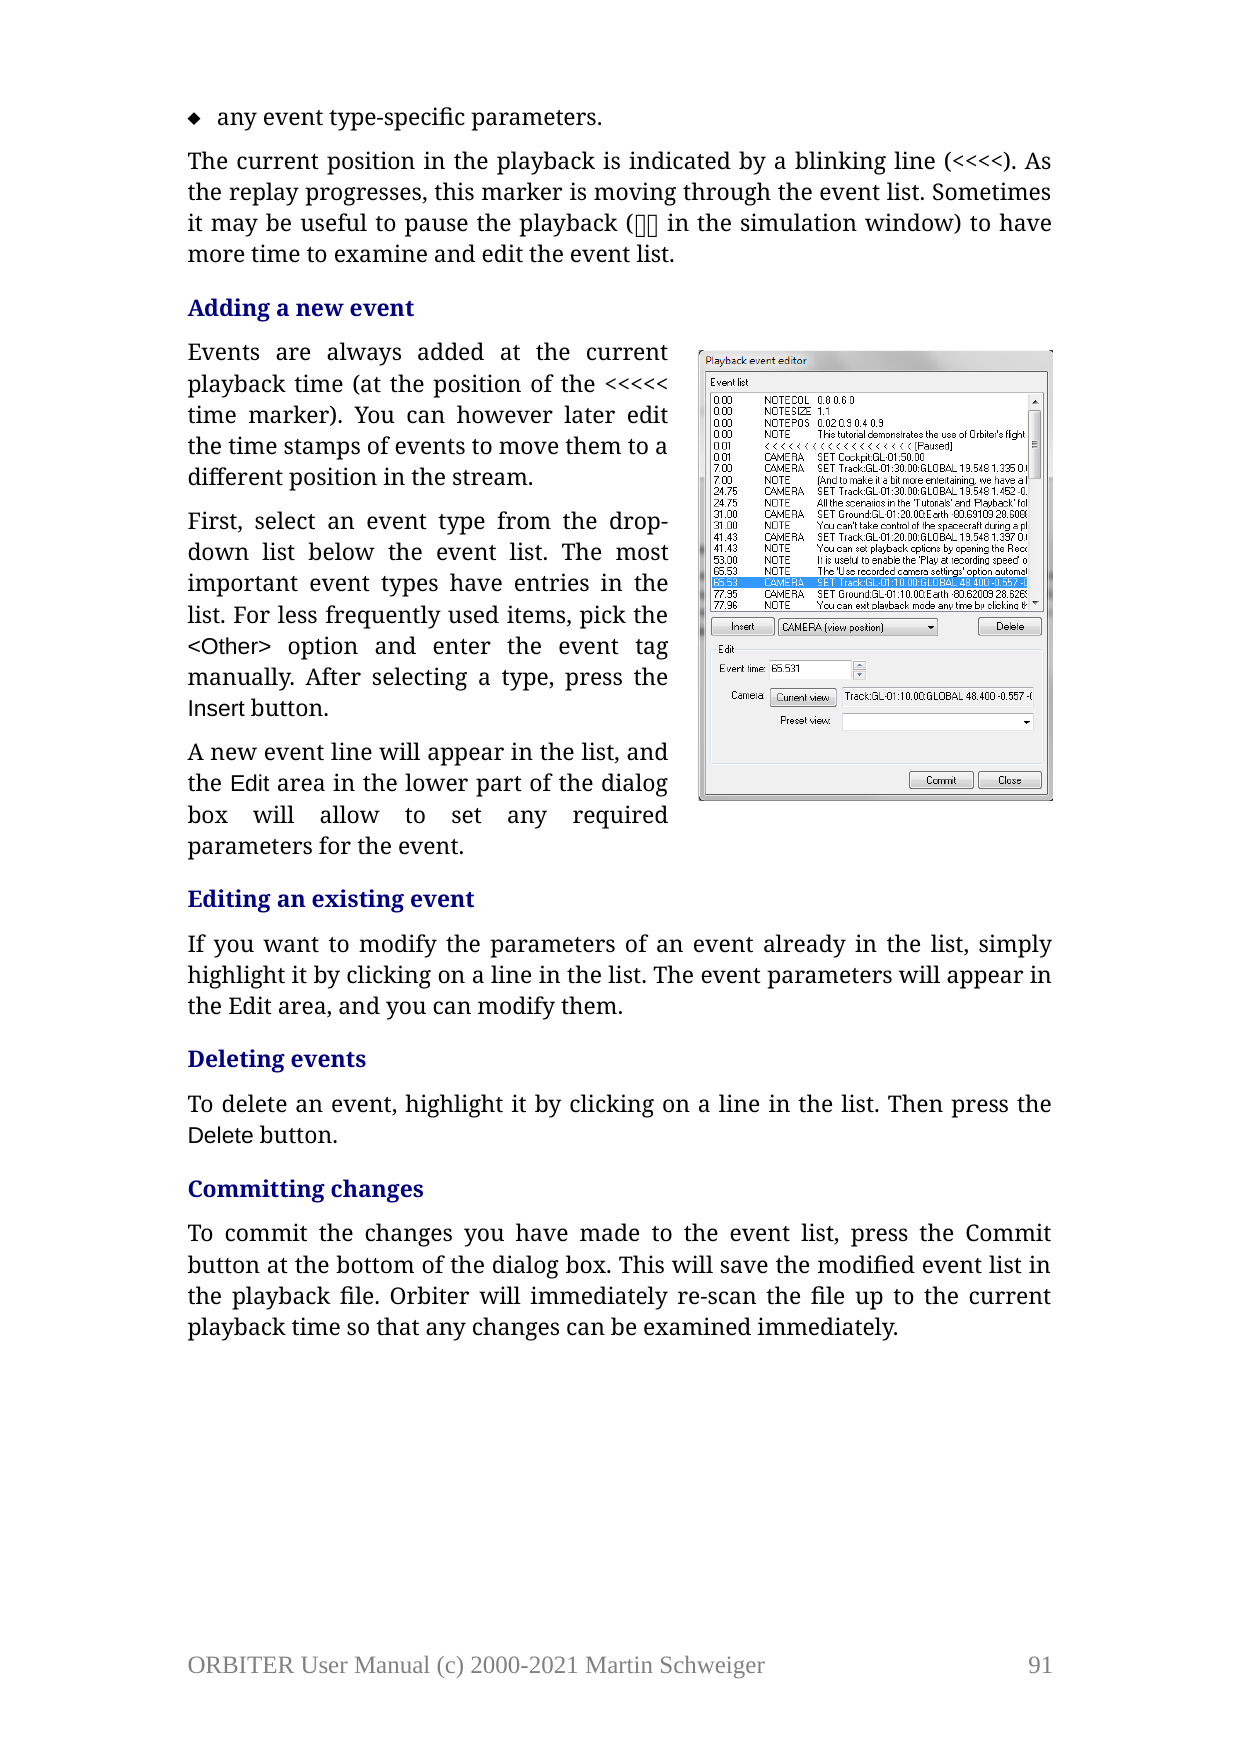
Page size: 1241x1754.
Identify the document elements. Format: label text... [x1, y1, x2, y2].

subtitle Adding a new event [187, 291, 1053, 323]
subtitle Editing an existing event [187, 883, 1053, 914]
text First, select an event type from the drop-down list below the event list. The most important event types have entries in the list. For less frequently used items, pick the <Other> option and enter the event tag manually. After selecting a type, press the Insert button. [187, 504, 698, 723]
text To commit the changes you have made to the event list, press the Commit button at the bottom of the dialog box. This will save the modified event list in the playback file. Orbiter will immediately re-scan the file up to the current playback time so that any changes can be examined immediately. [187, 1217, 1053, 1342]
picture [698, 350, 1053, 801]
text To delete an event, highlight it by clicking on a line in the list. Then press the Delete button. [187, 1088, 1053, 1150]
text If you want to modify the parameters of an event already in the list, simply highlight it by clicking on a line in the list. The event parameters will appear in the Edit area, and you can modify them. [187, 927, 1053, 1021]
subtitle Committing changes [187, 1172, 1053, 1204]
subtitle Deleting events [187, 1043, 1053, 1074]
text The current position in the playback is indicated by a blinking line (<<<<). As the replay progresses, this marker is moving through the event list. Sometimes it may be useful to pause the playback ( in the simulation window) to have more time to examine and edit the event list. [187, 144, 1053, 269]
text A new event line will appear in the list, and the Edit area in the lower part of the dialog box will allow to set any required parameters for the event. [187, 736, 1053, 861]
list any event type-specific parameters. [187, 100, 1053, 132]
text Events are always added at the current playback time (at the position of the <<<<< time marker). You can however later edit the time stamps of events to move them to a different position in the stream. [187, 336, 1053, 492]
